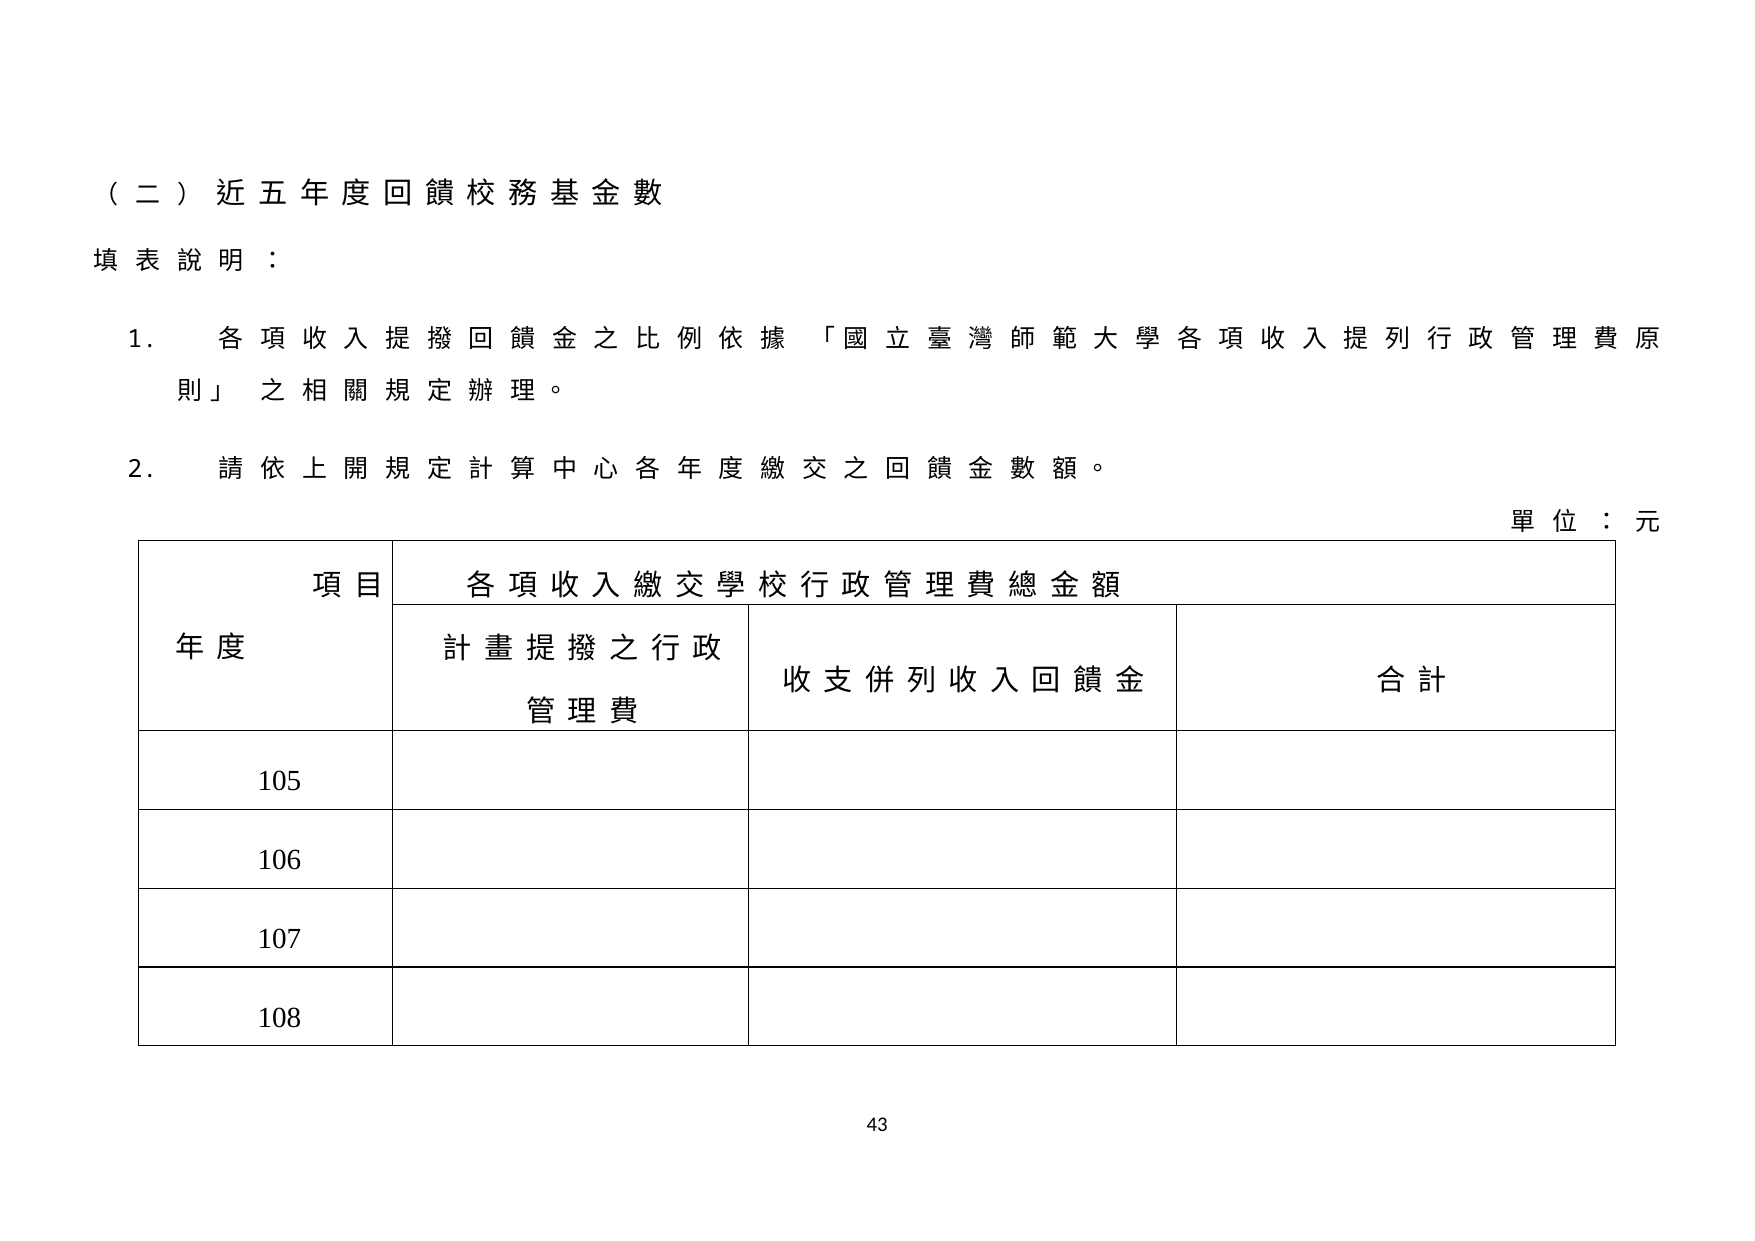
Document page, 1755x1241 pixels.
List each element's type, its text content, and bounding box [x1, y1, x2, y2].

table_cell 106 [139, 810, 392, 887]
table_header 各項收入繳交學校行政管理費總金額 [393, 541, 1615, 603]
table_cell 105 [139, 731, 392, 808]
table_cell [1177, 810, 1615, 887]
table_cell [393, 731, 748, 808]
list 各項收入提撥回饋金之比例依據「國立臺灣師範大學各項收入提列行政管理費原則」之相關規定辦理。 [97, 285, 1669, 410]
table_cell 收支併列收入回饋金 [749, 605, 1176, 729]
table_cell [749, 889, 1176, 966]
table_cell [1177, 731, 1615, 808]
table_cell 合計 [1177, 605, 1615, 729]
text （二）近五年度回饋校務基金數 [85, 149, 1669, 212]
table_cell [749, 968, 1176, 1045]
text 填表說明： [85, 217, 1669, 279]
table_cell [749, 810, 1176, 887]
table_cell [749, 731, 1176, 808]
table_cell 107 [139, 889, 392, 966]
table_header 項目 年度 [139, 541, 392, 729]
table_cell [393, 810, 748, 887]
table_cell [393, 889, 748, 966]
table_cell 108 [139, 968, 392, 1045]
table_cell 計畫提撥之行政管理費 [393, 605, 748, 729]
table_cell [1177, 889, 1615, 966]
text 單位：元 [85, 477, 1669, 540]
table_cell [1177, 968, 1615, 1045]
list 請依上開規定計算中心各年度繳交之回饋金數額。 [97, 415, 1669, 477]
table_cell [393, 968, 748, 1045]
